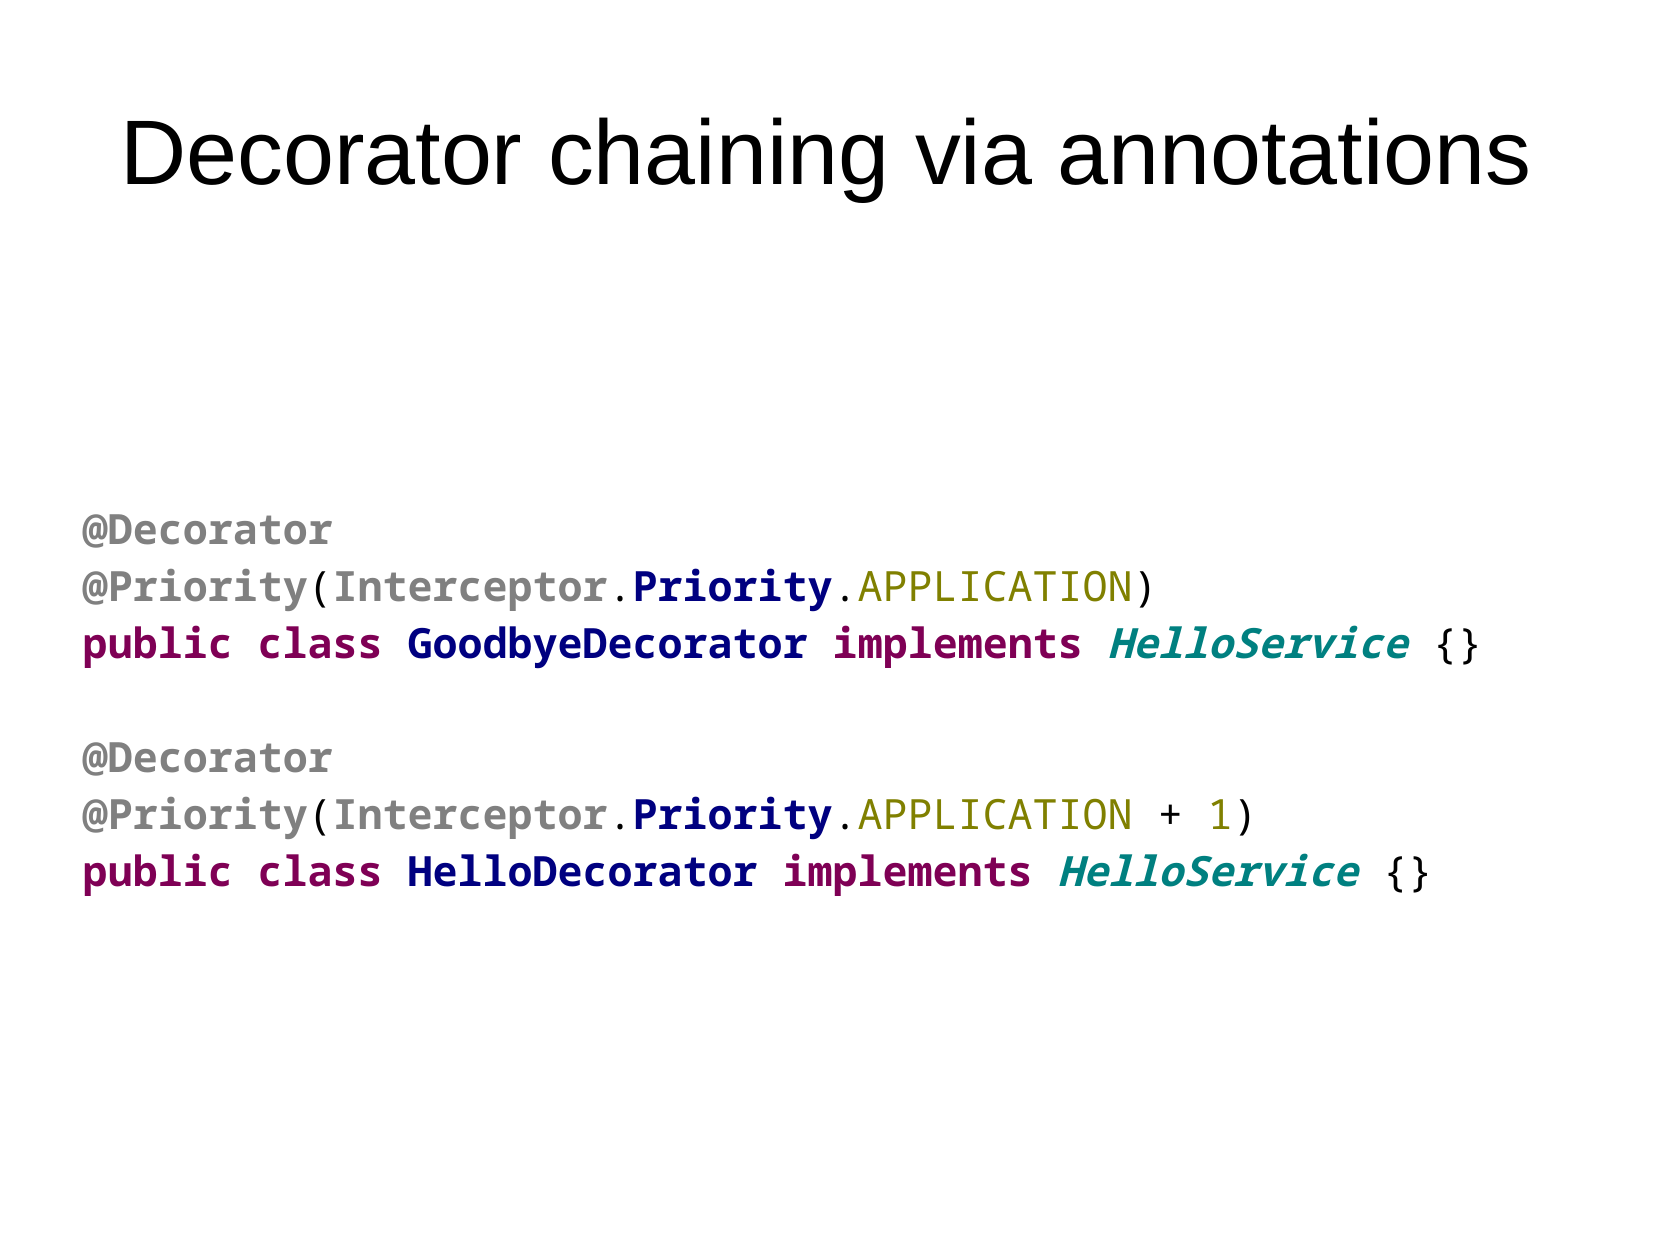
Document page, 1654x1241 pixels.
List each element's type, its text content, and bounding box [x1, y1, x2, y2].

title Decorator chaining via annotations [82, 49, 1571, 257]
list @Decorator @Priority(Interceptor.Priority.APPLICATION) public class GoodbyeDecorator implements HelloService {} @Decorator @Priority(Interceptor.Priority.APPLICATION + 1) public class HelloDecorator implements HelloService {} [82, 290, 1571, 1109]
